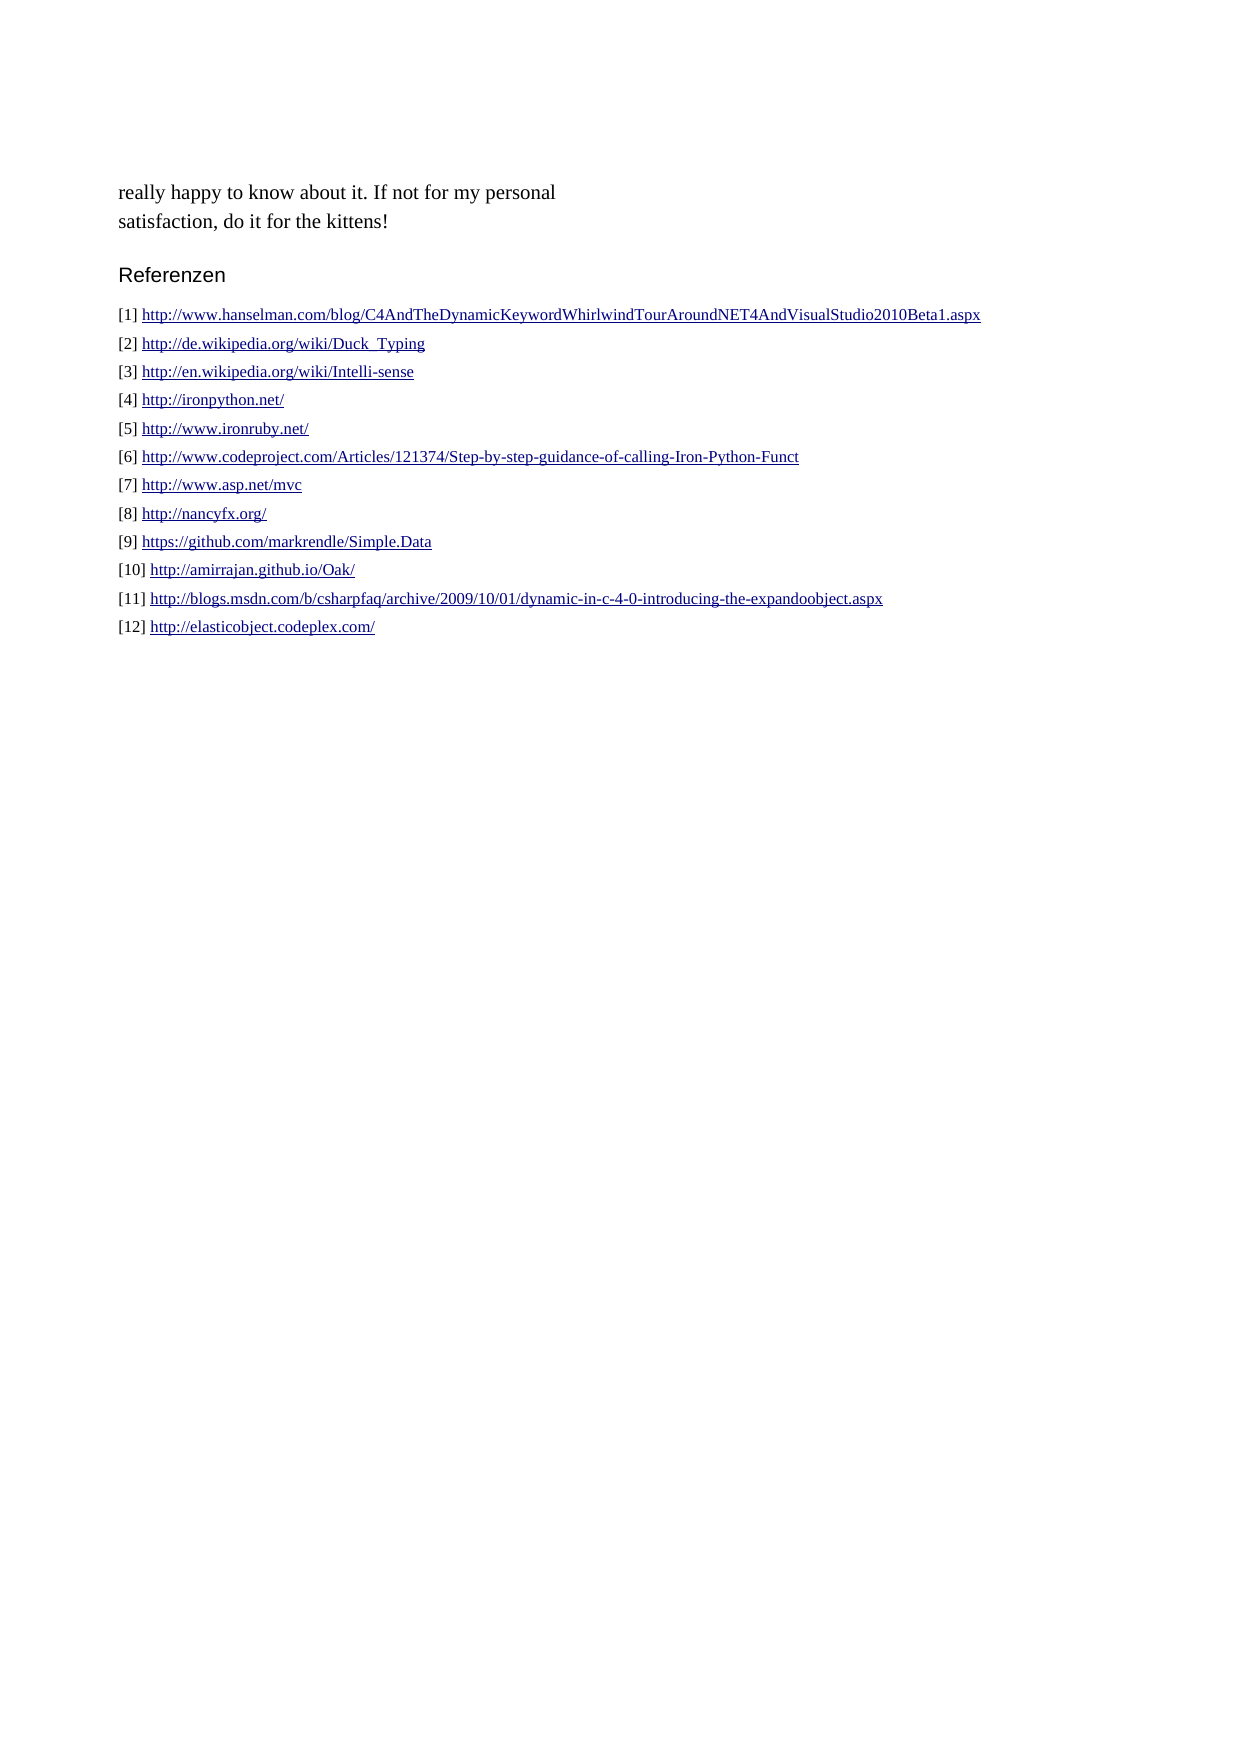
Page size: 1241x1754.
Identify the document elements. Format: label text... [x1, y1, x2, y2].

text really happy to know about it. If not for my personal satisfaction, do it for the kittens! [118, 177, 591, 234]
text [7] http://www.asp.net/mvc [118, 468, 1122, 497]
text Referenzen [118, 263, 591, 286]
text [6] http://www.codeproject.com/Articles/121374/Step-by-step-guidance-of-calling-Iron-Python-Funct [118, 440, 1122, 468]
text [9] https://github.com/markrendle/Simple.Data [118, 525, 1122, 553]
text [11] http://blogs.msdn.com/b/csharpfaq/archive/2009/10/01/dynamic-in-c-4-0-introducing-the-expandoobject.aspx [118, 582, 1122, 610]
text [2] http://de.wikipedia.org/wiki/Duck_Typing [118, 327, 1122, 355]
text [5] http://www.ironruby.net/ [118, 412, 1122, 440]
text [1] http://www.hanselman.com/blog/C4AndTheDynamicKeywordWhirlwindTourAroundNET4AndVisualStudio2010Beta1.aspx [118, 298, 1122, 327]
text [12] http://elasticobject.codeplex.com/ [118, 610, 1122, 638]
text [3] http://en.wikipedia.org/wiki/Intelli-sense [118, 355, 1122, 383]
text [4] http://ironpython.net/ [118, 383, 1122, 412]
text [10] http://amirrajan.github.io/Oak/ [118, 553, 1122, 582]
text [8] http://nancyfx.org/ [118, 497, 1122, 525]
